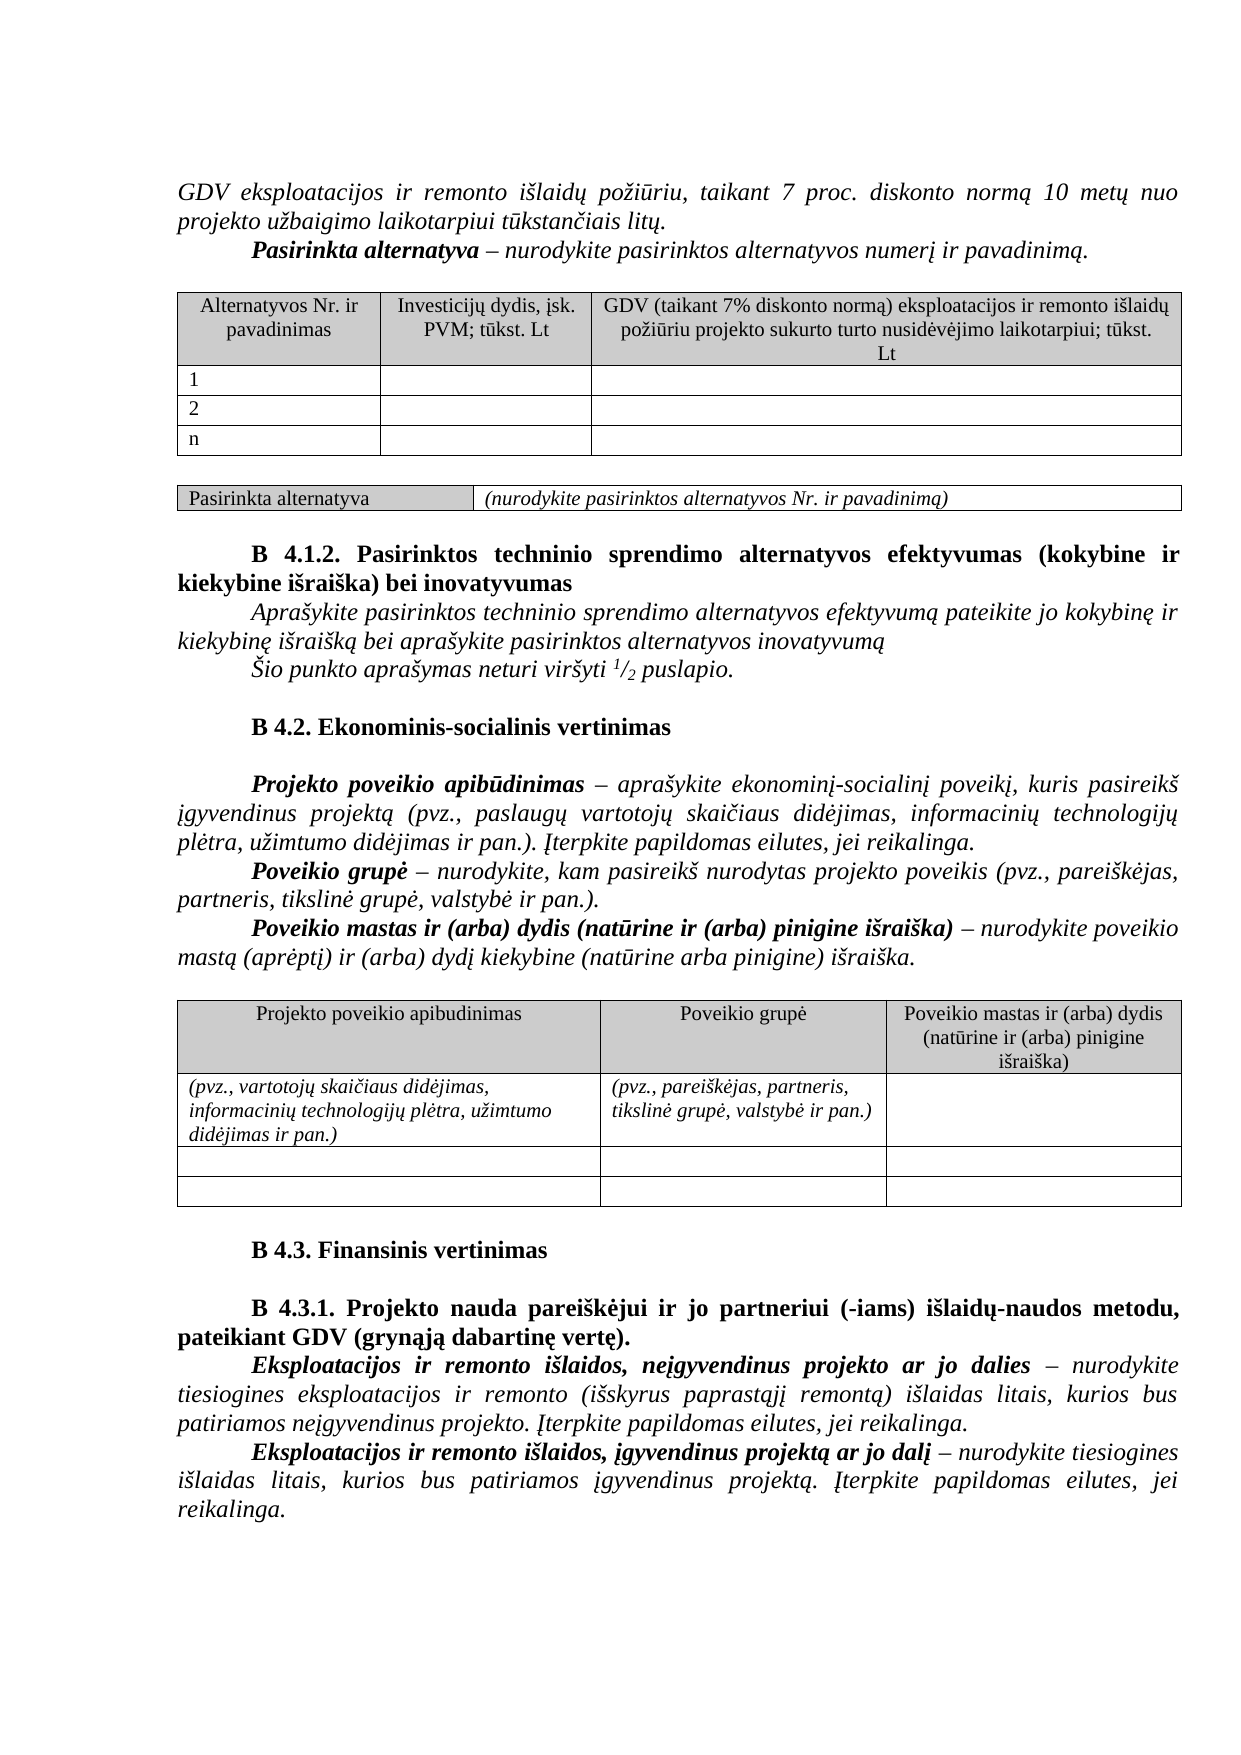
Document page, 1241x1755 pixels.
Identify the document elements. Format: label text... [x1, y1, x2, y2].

table_header Pasirinkta alternatyva [178, 486, 473, 510]
table_cell (pvz., vartotojų skaičiaus didėjimas, informacinių technologijų plėtra, užimtumo didėjimas ir pan.) [178, 1074, 600, 1146]
table_cell [887, 1074, 1181, 1146]
table_cell 1 [178, 366, 380, 395]
table_cell [592, 426, 1181, 455]
table_header Poveikio grupė [601, 1001, 886, 1073]
table_header (nurodykite pasirinktos alternatyvos Nr. ir pavadinimą) [474, 486, 1181, 510]
table_cell [601, 1147, 886, 1176]
table_cell n [178, 426, 380, 455]
text Poveikio grupė – nurodykite, kam pasireikš nurodytas projekto poveikis (pvz., pareiškėjas, partneris, tikslinė grupė, valstybė ir pan.). [177, 856, 1181, 913]
table_header Investicijų dydis, įsk. PVM; tūkst. Lt [381, 293, 591, 365]
text B 4.3.1. Projekto nauda pareiškėjui ir jo partneriui (-iams) išlaidų-naudos metodu, pateikiant GDV (grynąją dabartinę vertę). [177, 1293, 1181, 1350]
text Eksploatacijos ir remonto išlaidos, įgyvendinus projektą ar jo dalį – nurodykite tiesiogines išlaidas litais, kurios bus patiriamos įgyvendinus projektą. Įterpkite papildomas eilutes, jei reikalinga. [177, 1437, 1181, 1523]
table_header Projekto poveikio apibudinimas [178, 1001, 600, 1073]
table_cell [887, 1177, 1181, 1206]
table_cell [178, 1177, 600, 1206]
text GDV eksploatacijos ir remonto išlaidų požiūriu, taikant 7 proc. diskonto normą 10 metų nuo projekto užbaigimo laikotarpiui tūkstančiais litų. [177, 177, 1181, 235]
table_header GDV (taikant 7% diskonto normą) eksploatacijos ir remonto išlaidų požiūriu projekto sukurto turto nusidėvėjimo laikotarpiui; tūkst. Lt [592, 293, 1181, 365]
table_cell [381, 366, 591, 395]
text Aprašykite pasirinktos techninio sprendimo alternatyvos efektyvumą pateikite jo kokybinę ir kiekybinę išraišką bei aprašykite pasirinktos alternatyvos inovatyvumą [177, 597, 1181, 654]
table_header Poveikio mastas ir (arba) dydis (natūrine ir (arba) pinigine išraiška) [887, 1001, 1181, 1073]
text Šio punkto aprašymas neturi viršyti 1/2 puslapio. [177, 654, 1181, 683]
table_cell [592, 366, 1181, 395]
text Projekto poveikio apibūdinimas – aprašykite ekonominį-socialinį poveikį, kuris pasireikš įgyvendinus projektą (pvz., paslaugų vartotojų skaičiaus didėjimas, informacinių technologijų plėtra, užimtumo didėjimas ir pan.). Įterpkite papildomas eilutes, jei reikalinga. [177, 769, 1181, 856]
text Poveikio mastas ir (arba) dydis (natūrine ir (arba) pinigine išraiška) – nurodykite poveikio mastą (aprėptį) ir (arba) dydį kiekybine (natūrine arba pinigine) išraiška. [177, 913, 1181, 971]
text Pasirinkta alternatyva – nurodykite pasirinktos alternatyvos numerį ir pavadinimą. [177, 235, 1181, 263]
table_cell [887, 1147, 1181, 1176]
table_cell 2 [178, 396, 380, 425]
text B 4.2. Ekonominis-socialinis vertinimas [177, 712, 1181, 741]
table_cell [592, 396, 1181, 425]
table_cell [601, 1177, 886, 1206]
table_cell (pvz., pareiškėjas, partneris, tikslinė grupė, valstybė ir pan.) [601, 1074, 886, 1146]
text B 4.1.2. Pasirinktos techninio sprendimo alternatyvos efektyvumas (kokybine ir kiekybine išraiška) bei inovatyvumas [177, 539, 1181, 597]
table_header Alternatyvos Nr. ir pavadinimas [178, 293, 380, 365]
table_cell [381, 396, 591, 425]
text B 4.3. Finansinis vertinimas [177, 1235, 1181, 1264]
table_cell [381, 426, 591, 455]
table_cell [178, 1147, 600, 1176]
text Eksploatacijos ir remonto išlaidos, neįgyvendinus projekto ar jo dalies – nurodykite tiesiogines eksploatacijos ir remonto (išskyrus paprastąjį remontą) išlaidas litais, kurios bus patiriamos neįgyvendinus projekto. Įterpkite papildomas eilutes, jei reikalinga. [177, 1350, 1181, 1437]
